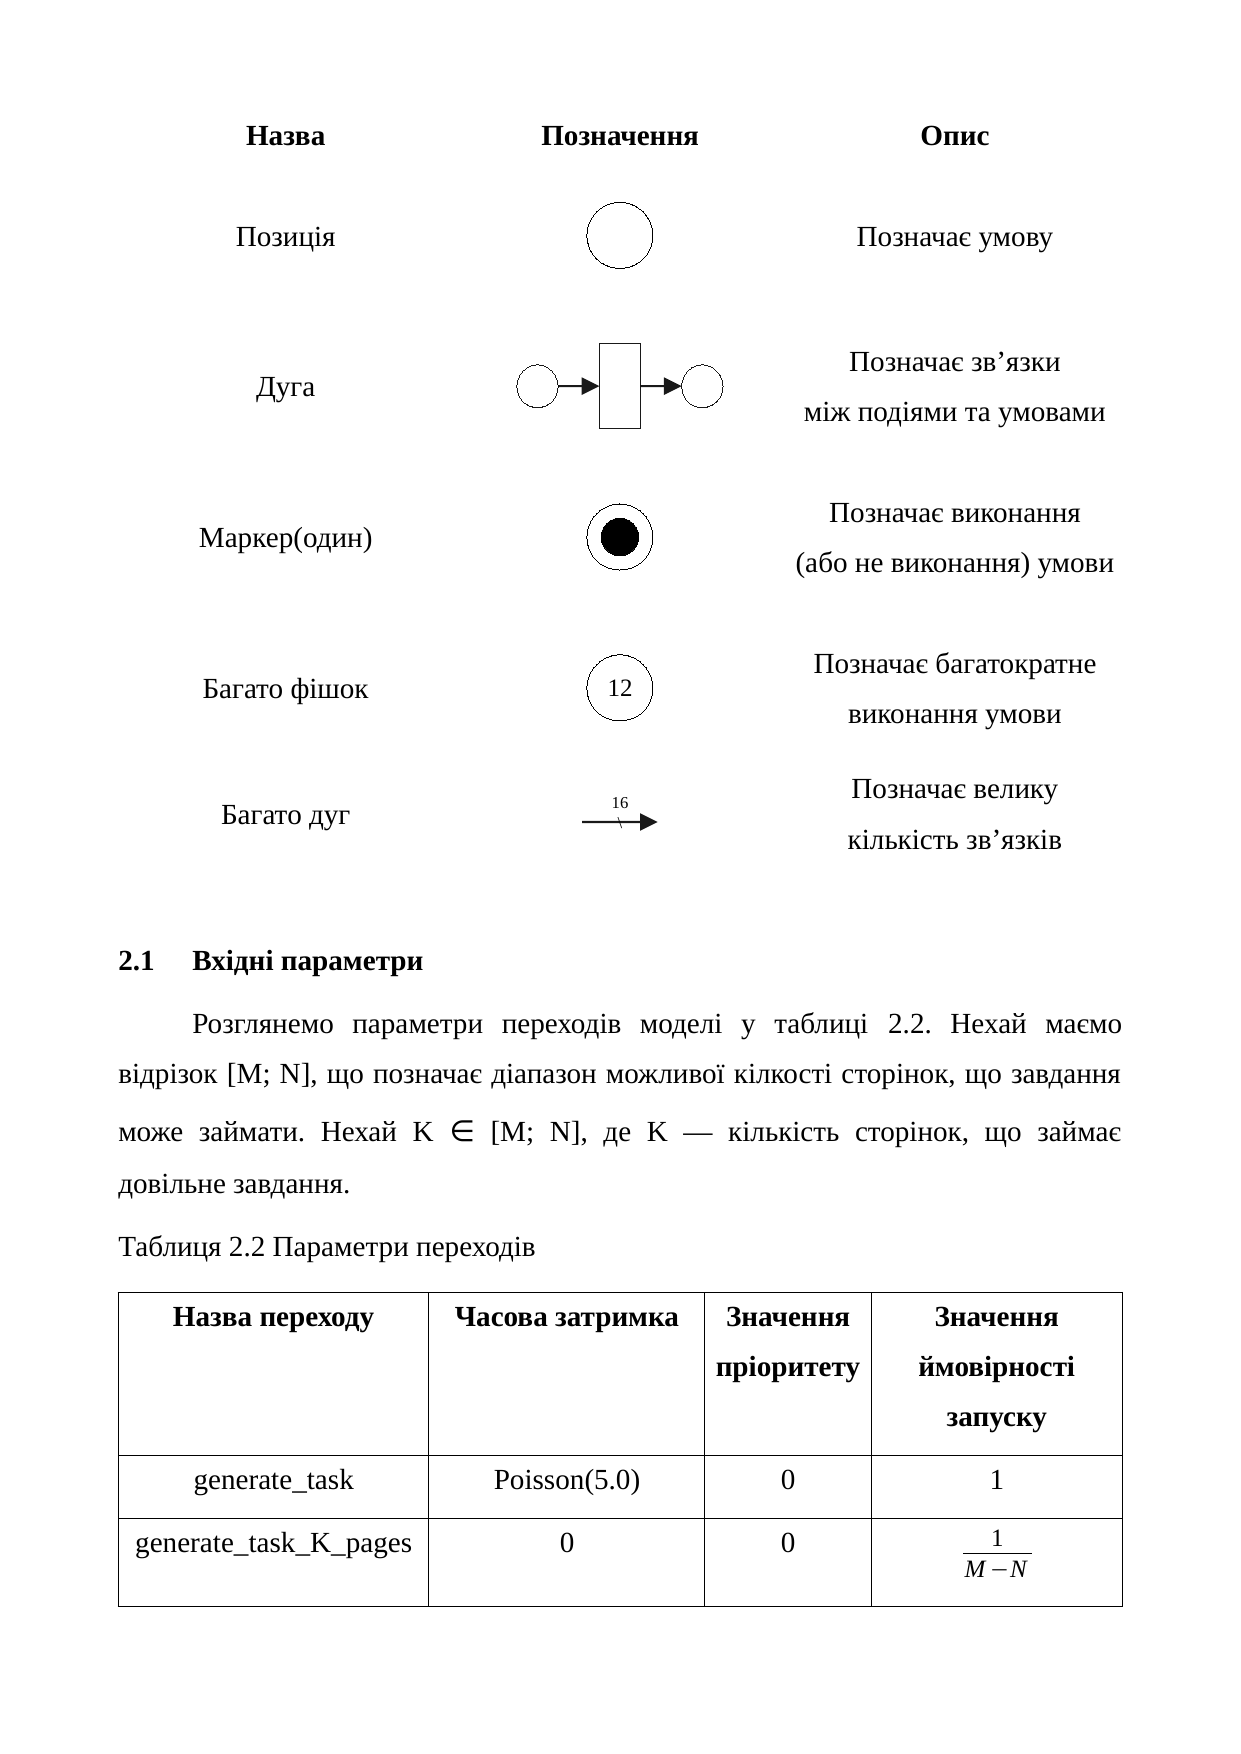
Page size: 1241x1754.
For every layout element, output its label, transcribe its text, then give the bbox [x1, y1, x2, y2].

table_cell 0 [705, 1456, 871, 1518]
table_cell [453, 168, 787, 319]
table_cell 1 [872, 1456, 1122, 1518]
table_cell Позначає виконання (або не виконання) умови [788, 470, 1122, 621]
text Таблиця 2.2 Параметри переходів [118, 1229, 1122, 1263]
table_cell generate_task_K_pages [119, 1519, 428, 1606]
table_cell Маркер(один) [118, 470, 453, 621]
table_header Часова затримка [429, 1293, 704, 1455]
table_cell [453, 470, 787, 621]
table_cell Poisson(5.0) [429, 1456, 704, 1518]
table_header Позначення [453, 118, 787, 168]
table_cell Позиція [118, 168, 453, 319]
subtitle Вхідні параметри [118, 943, 1122, 977]
table_header Опис [788, 118, 1122, 168]
table_header Значення пріоритету [705, 1293, 871, 1455]
table_cell Позначає зв’язки між подіями та умовами [788, 319, 1122, 470]
table_cell Багато фішок [118, 621, 453, 772]
table_cell 0 [705, 1519, 871, 1606]
text Розглянемо параметри переходів моделі у таблиці 2.2. Нехай маємо відрізок [M; N], що позначає діапазон можливої кілкості сторінок, що завдання може займати. Нехай K ∈ [M; N], де K — кількість сторінок, що займає довільне завдання. [118, 1006, 1122, 1200]
table_cell Багато дуг [118, 772, 453, 872]
table_cell [453, 772, 787, 872]
table_cell Позначає велику кількість зв’язків [788, 772, 1122, 872]
table_cell Дуга [118, 319, 453, 470]
table_cell Позначає умову [788, 168, 1122, 319]
table_cell [872, 1519, 1122, 1606]
table_header Назва переходу [119, 1293, 428, 1455]
table_cell generate_task [119, 1456, 428, 1518]
table_cell 0 [429, 1519, 704, 1606]
table_cell Позначає багатократне виконання умови [788, 621, 1122, 772]
table_cell [453, 319, 787, 470]
table_header Значення ймовірності запуску [872, 1293, 1122, 1455]
table_cell [453, 621, 787, 772]
table_header Назва [118, 118, 453, 168]
